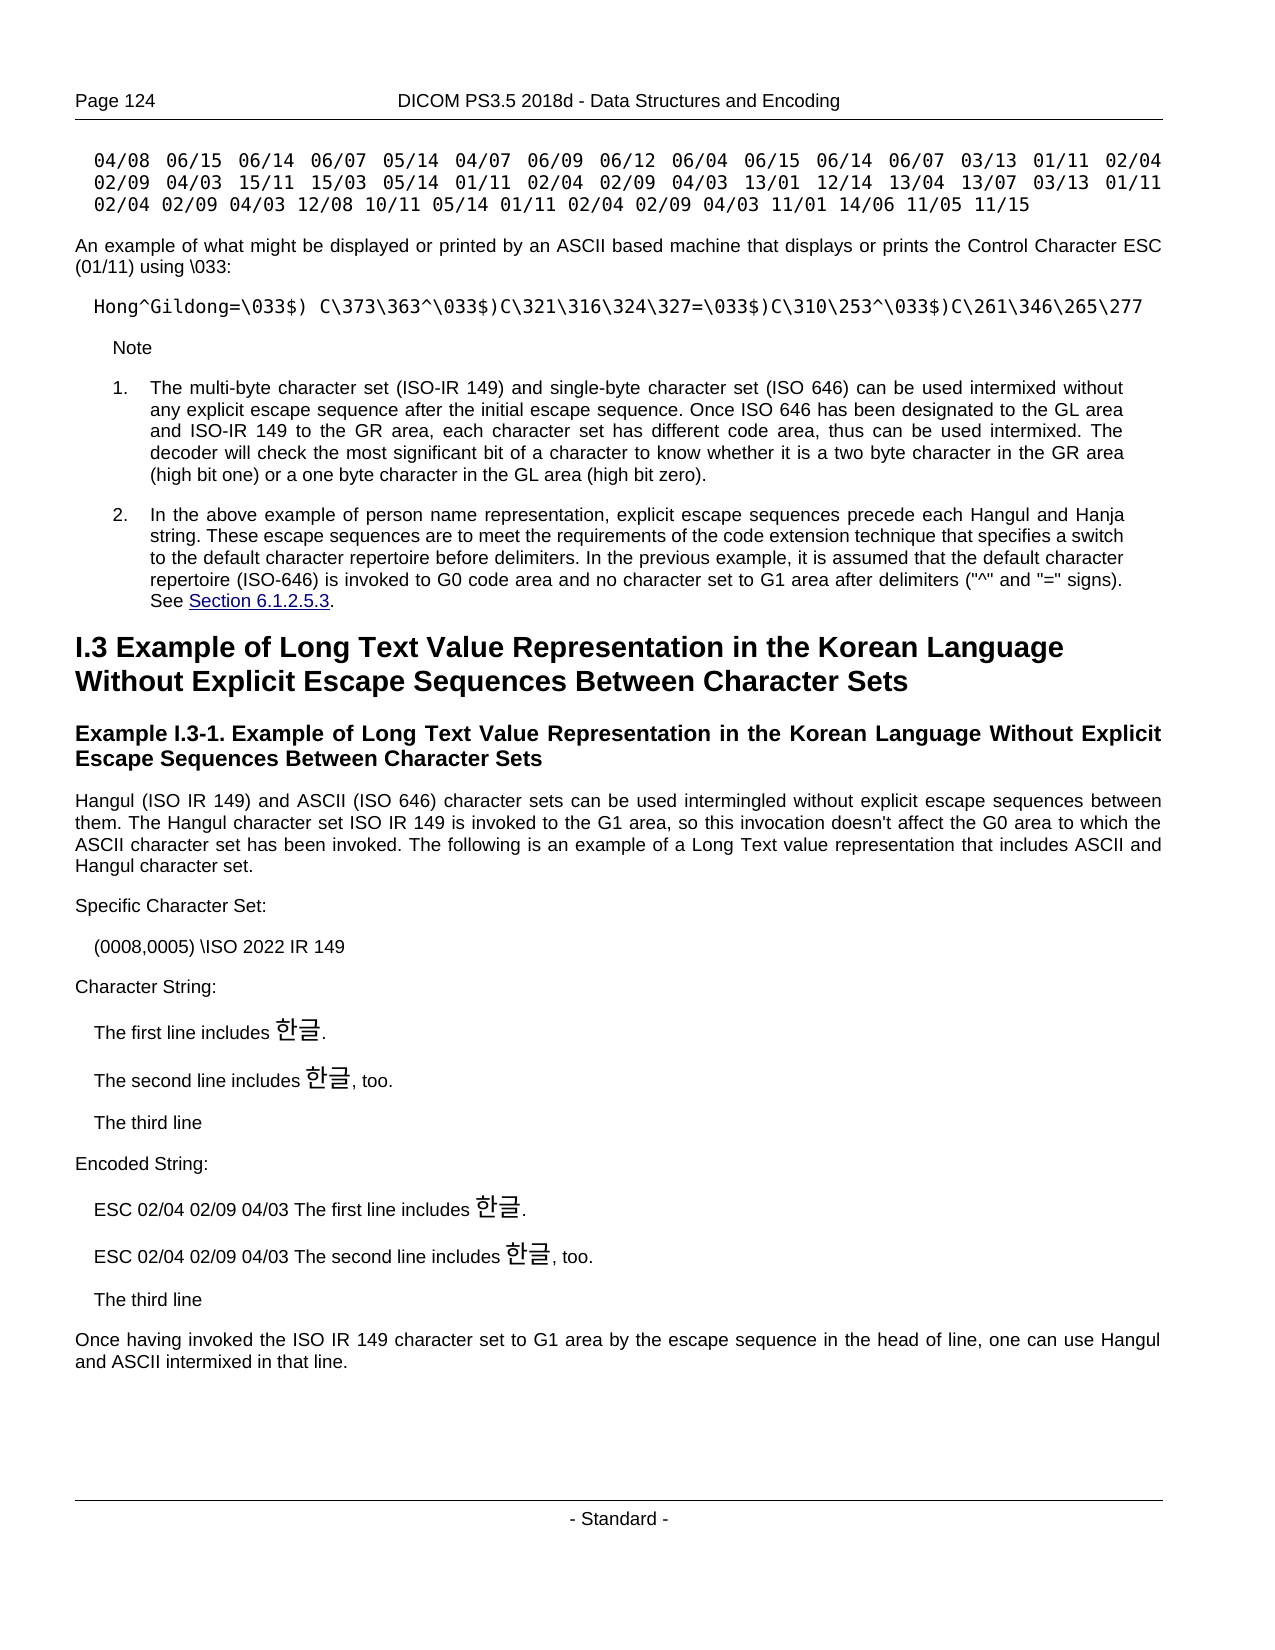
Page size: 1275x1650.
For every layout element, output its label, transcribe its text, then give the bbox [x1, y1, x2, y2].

list In the above example of person name representation, explicit escape sequences precede each Hangul and Hanja string. These escape sequences are to meet the requirements of the code extension technique that specifies a switch to the default character repertoire before delimiters. In the previous example, it is assumed that the default character repertoire (ISO-646) is invoked to G0 code area and no character set to G1 area after delimiters ("^" and "=" signs). See Section 6.1.2.5.3. [112, 504, 1125, 612]
list The multi-byte character set (ISO-IR 149) and single-byte character set (ISO 646) can be used intermixed without any explicit escape sequence after the initial escape sequence. Once ISO 646 has been designated to the GL area and ISO-IR 149 to the GR area, each character set has different code area, thus can be used intermixed. The decoder will check the most significant bit of a character to know whether it is a two byte character in the GR area (high bit one) or a one byte character in the GL area (high bit zero). [112, 377, 1125, 485]
text Character String: [75, 976, 1162, 997]
text Once having invoked the ISO IR 149 character set to G1 area by the escape sequence in the head of line, one can use Hangul and ASCII intermixed in that line. [75, 1329, 1162, 1372]
text The first line includes 한글. [94, 1016, 1162, 1045]
text Hangul (ISO IR 149) and ASCII (ISO 646) character sets can be used intermingled without explicit escape sequences between them. The Hangul character set ISO IR 149 is invoked to the G1 area, so this invocation doesn't affect the G0 area to which the ASCII character set has been invoked. The following is an example of a Long Text value representation that includes ASCII and Hangul character set. [75, 790, 1162, 877]
text An example of what might be displayed or printed by an ASCII based machine that displays or prints the Control Character ESC (01/11) using \033: [75, 234, 1162, 277]
text (0008,0005) \ISO 2022 IR 149 [94, 936, 1162, 957]
text Note [112, 337, 1125, 358]
text The third line [94, 1288, 1162, 1310]
text Example I.3-1. Example of Long Text Value Representation in the Korean Language Without Explicit Escape Sequences Between Character Sets [75, 720, 1162, 772]
text ESC 02/04 02/09 04/03 The second line includes 한글, too. [94, 1241, 1162, 1270]
text Specific Character Set: [75, 895, 1162, 917]
text 04/08 06/15 06/14 06/07 05/14 04/07 06/09 06/12 06/04 06/15 06/14 06/07 03/13 01/11 02/04 02/09 04/03 15/11 15/03 05/14 01/11 02/04 02/09 04/03 13/01 12/14 13/04 13/07 03/13 01/11 02/04 02/09 04/03 12/08 10/11 05/14 01/11 02/04 02/09 04/03 11/01 14/06 11/05 11/15 [94, 150, 1162, 216]
text Encoded String: [75, 1152, 1162, 1174]
text ESC 02/04 02/09 04/03 The first line includes 한글. [94, 1193, 1162, 1222]
text I.3 Example of Long Text Value Representation in the Korean Language Without Explicit Escape Sequences Between Character Sets [75, 630, 1162, 697]
text The second line includes 한글, too. [94, 1064, 1162, 1093]
text Hong^Gildong=\033$) C\373\363^\033$)C\321\316\324\327=\033$)C\310\253^\033$)C\261\346\265\277 [94, 296, 1162, 318]
text The third line [94, 1112, 1162, 1134]
